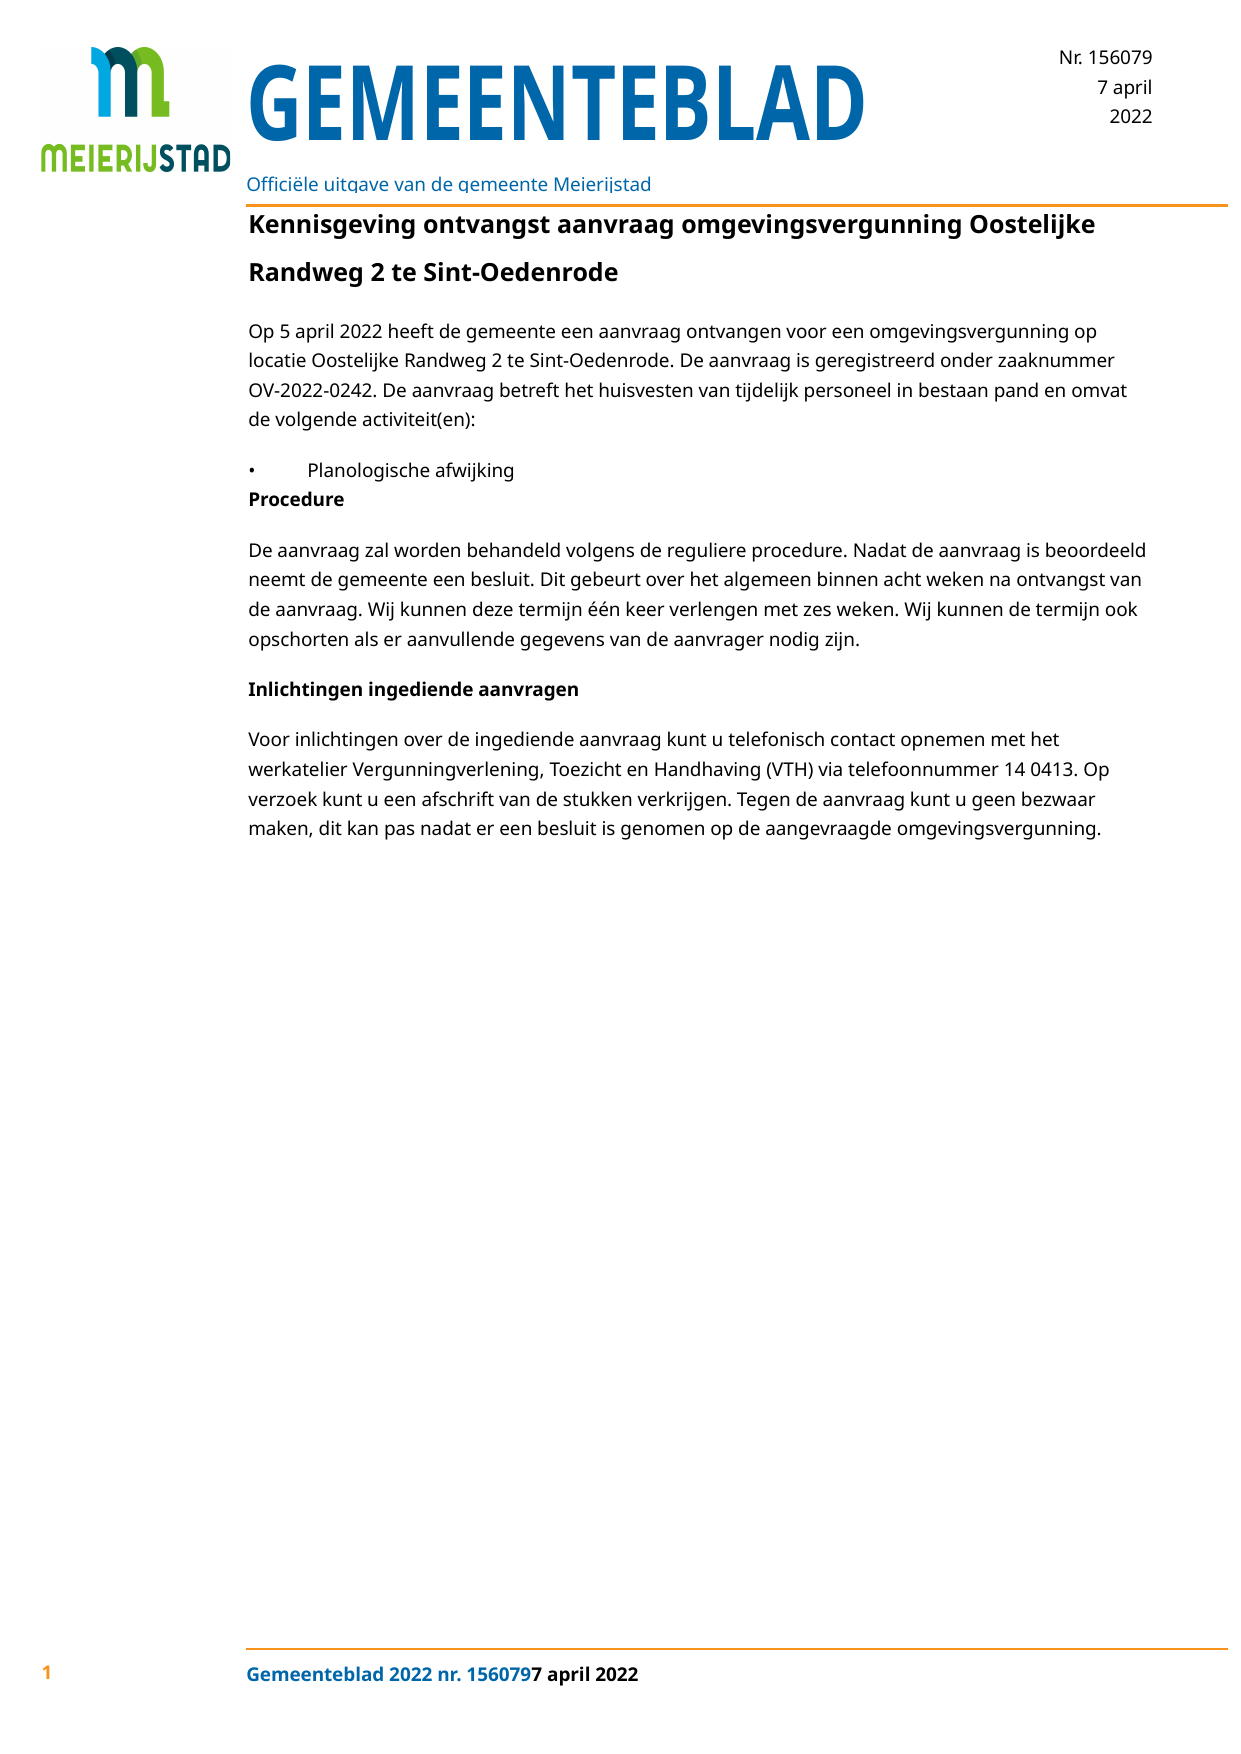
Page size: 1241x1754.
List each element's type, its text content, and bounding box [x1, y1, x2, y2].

text Op 5 april 2022 heeft de gemeente een aanvraag ontvangen voor een omgevingsvergunning op locatie Oostelijke Randweg 2 te Sint-Oedenrode. De aanvraag is geregistreerd onder zaaknummer OV-2022-0242. De aanvraag betreft het huisvesten van tijdelijk personeel in bestaan pand en omvat de volgende activiteit(en): [248, 318, 1152, 432]
text De aanvraag zal worden behandeld volgens de reguliere procedure. Nadat de aanvraag is beoordeeld neemt de gemeente een besluit. Dit gebeurt over het algemeen binnen acht weken na ontvangst van de aanvraag. Wij kunnen deze termijn één keer verlengen met zes weken. Wij kunnen de termijn ook opschorten als er aanvullende gegevens van de aanvrager nodig zijn. [248, 537, 1152, 652]
text Procedure [248, 487, 1152, 512]
text Voor inlichtingen over de ingediende aanvraag kunt u telefonisch contact opnemen met het werkatelier Vergunningverlening, Toezicht en Handhaving (VTH) via telefoonnummer 14 0413. Op verzoek kunt u een afschrift van de stukken verkrijgen. Tegen de aanvraag kunt u geen bezwaar maken, dit kan pas nadat er een besluit is genomen op de aangevraagde omgevingsvergunning. [248, 727, 1152, 841]
picture [41, 47, 231, 172]
list Planologische afwijking [248, 457, 1152, 483]
text Kennisgeving ontvangst aanvraag omgevingsvergunning Oostelijke Randweg 2 te Sint-Oedenrode [248, 207, 1152, 288]
text Inlichtingen ingediende aanvragen [248, 676, 1152, 702]
